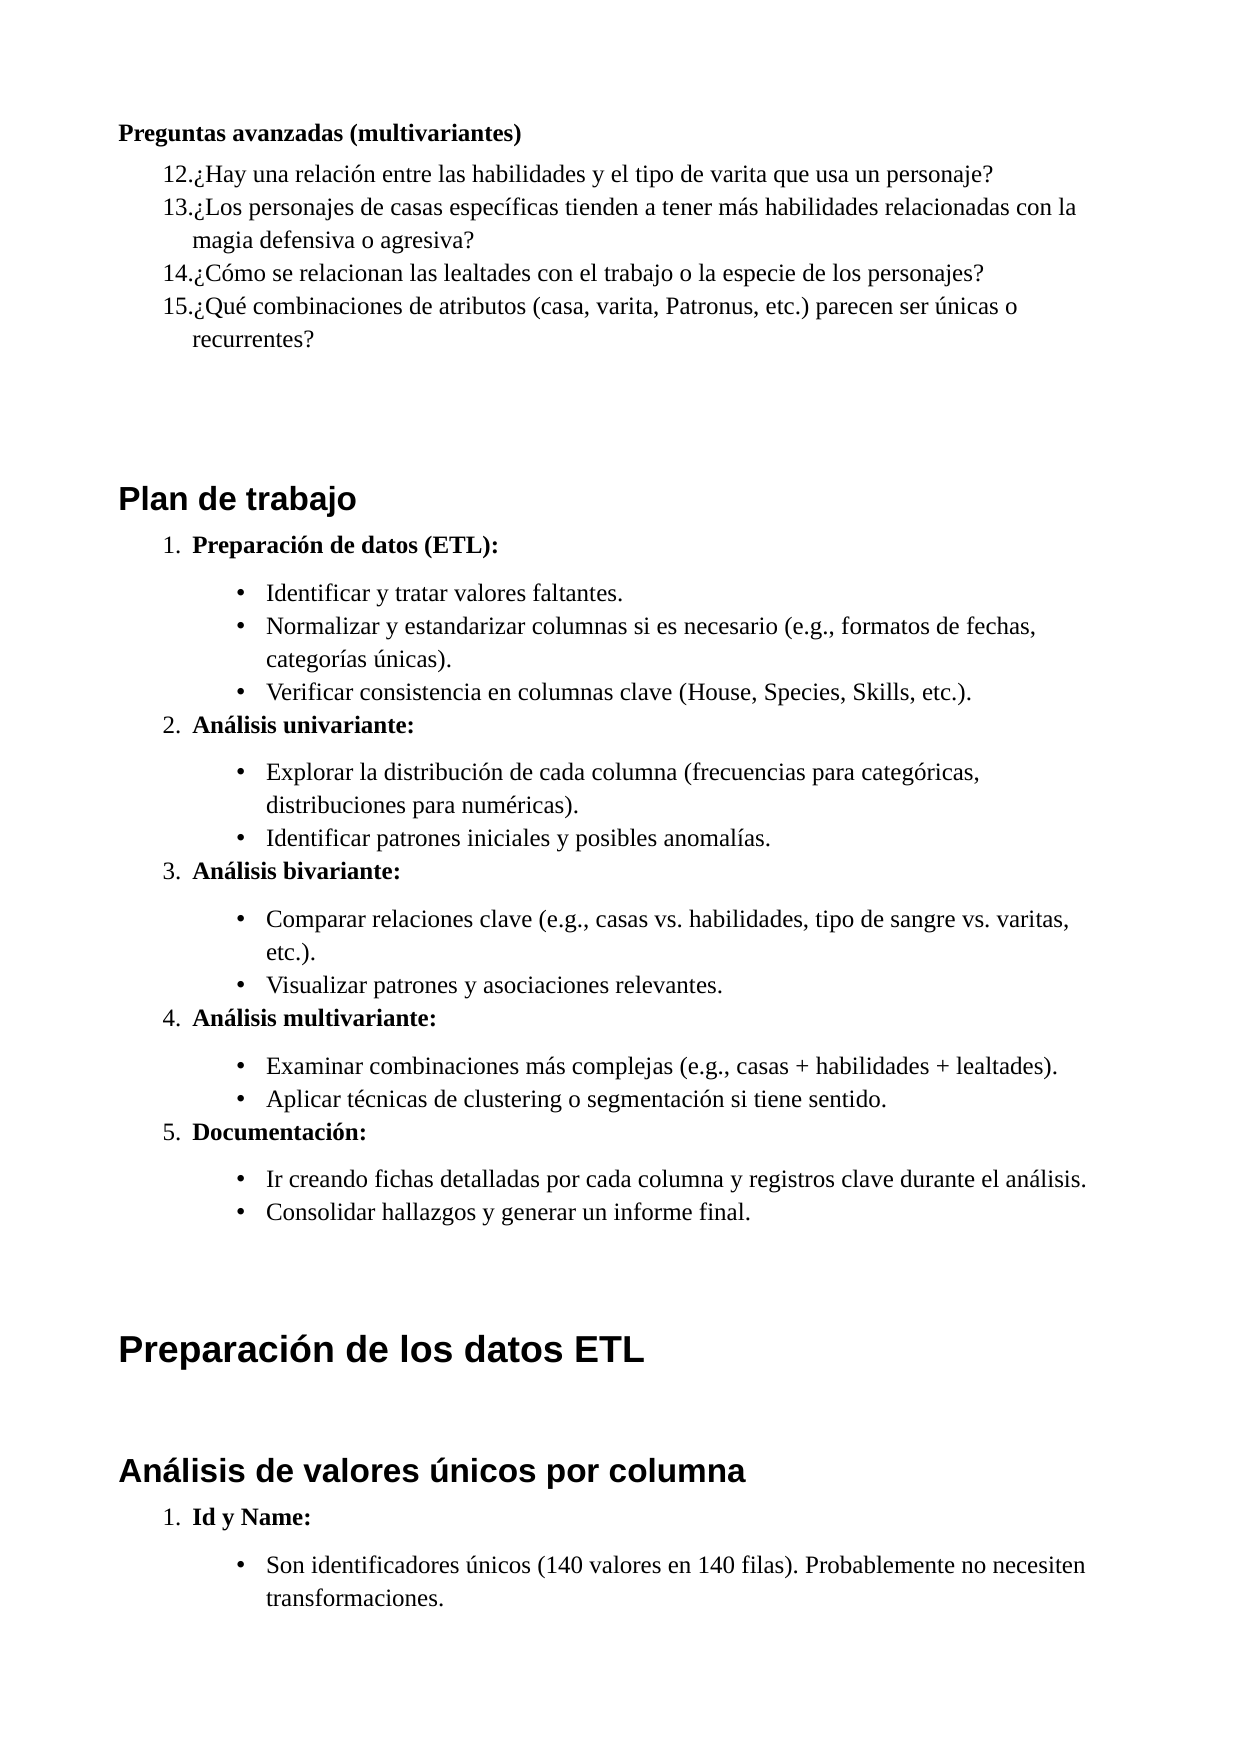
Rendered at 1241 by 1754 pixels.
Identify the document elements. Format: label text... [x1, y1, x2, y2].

list Ir creando fichas detalladas por cada columna y registros clave durante el análisis. [236, 1164, 1122, 1193]
list Consolidar hallazgos y generar un informe final. [236, 1197, 1122, 1226]
subtitle Plan de trabajo [118, 479, 1122, 518]
subtitle Preparación de los datos ETL [118, 1327, 1122, 1371]
list Son identificadores únicos (140 valores en 140 filas). Probablemente no necesiten transformaciones. [236, 1550, 1122, 1612]
list Aplicar técnicas de clustering o segmentación si tiene sentido. [236, 1084, 1122, 1112]
list ¿Los personajes de casas específicas tienden a tener más habilidades relacionadas con la magia defensiva o agresiva? [162, 192, 1122, 254]
subtitle Preguntas avanzadas (multivariantes) [118, 118, 1122, 147]
list Comparar relaciones clave (e.g., casas vs. habilidades, tipo de sangre vs. varitas, etc.). [236, 904, 1122, 966]
list Examinar combinaciones más complejas (e.g., casas + habilidades + lealtades). [236, 1051, 1122, 1079]
list ¿Hay una relación entre las habilidades y el tipo de varita que usa un personaje? [162, 159, 1122, 188]
list Documentación: [162, 1117, 1122, 1146]
list Id y Name: [162, 1502, 1122, 1531]
list Análisis multivariante: [162, 1003, 1122, 1032]
list Normalizar y estandarizar columnas si es necesario (e.g., formatos de fechas, categorías únicas). [236, 611, 1122, 672]
list Preparación de datos (ETL): [162, 530, 1122, 559]
list ¿Qué combinaciones de atributos (casa, varita, Patronus, etc.) parecen ser únicas o recurrentes? [162, 291, 1122, 353]
list Análisis bivariante: [162, 856, 1122, 885]
list Explorar la distribución de cada columna (frecuencias para categóricas, distribuciones para numéricas). [236, 757, 1122, 819]
list Visualizar patrones y asociaciones relevantes. [236, 970, 1122, 999]
list Identificar y tratar valores faltantes. [236, 578, 1122, 606]
list ¿Cómo se relacionan las lealtades con el trabajo o la especie de los personajes? [162, 258, 1122, 287]
subtitle Análisis de valores únicos por columna [118, 1452, 1122, 1490]
list Identificar patrones iniciales y posibles anomalías. [236, 823, 1122, 852]
list Análisis univariante: [162, 710, 1122, 738]
list Verificar consistencia en columnas clave (House, Species, Skills, etc.). [236, 677, 1122, 706]
